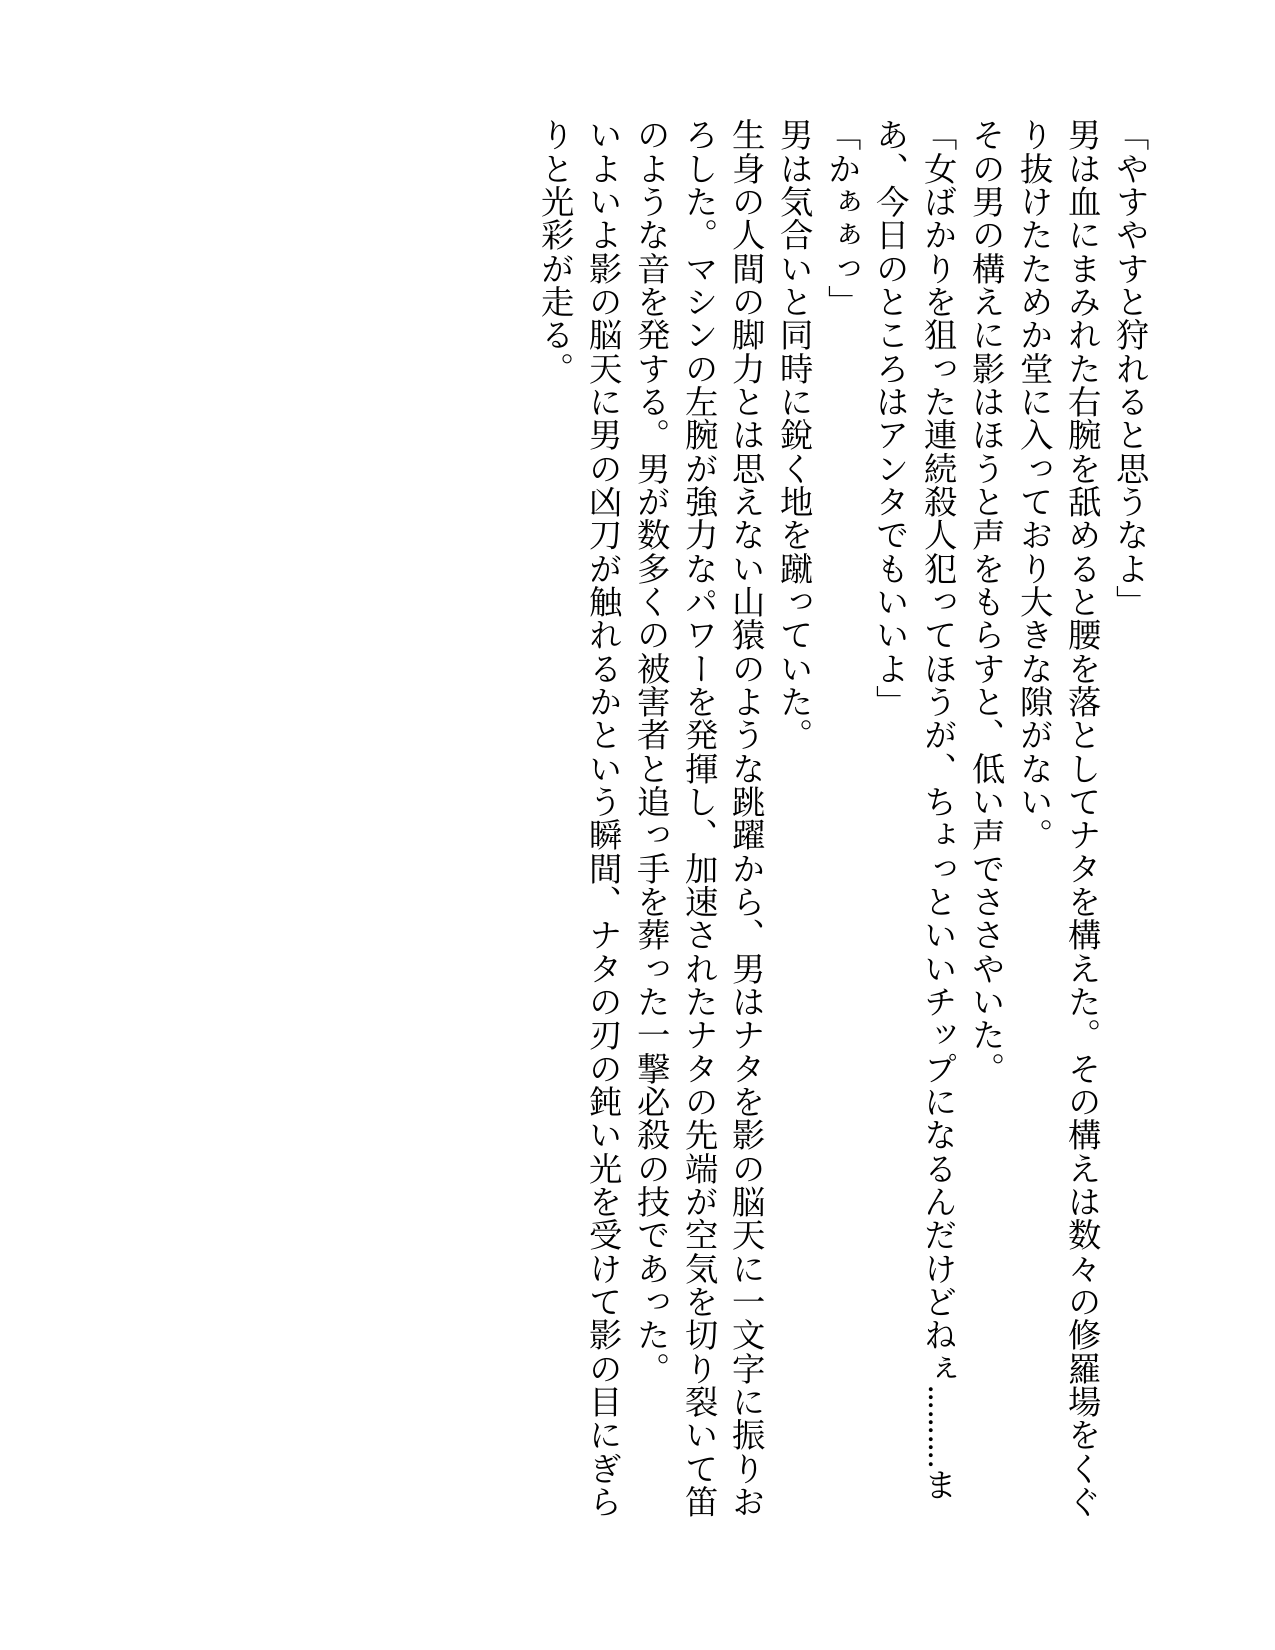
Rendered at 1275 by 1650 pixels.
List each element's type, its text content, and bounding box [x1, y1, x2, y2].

text いよいよ影の脳天に男の凶刀が触れるかという瞬間、ナタの刃の鈍い光を受けて影の目にぎらりと光彩が走る。 [534, 118, 630, 1532]
text 「やすやすと狩れると思うなよ」 [1109, 118, 1157, 1532]
text その男の構えに影はほうと声をもらすと、低い声でささやいた。 [965, 118, 1013, 1532]
text 「かぁぁっ」 [821, 118, 869, 1532]
text 男は血にまみれた右腕を舐めると腰を落としてナタを構えた。その構えは数々の修羅場をくぐり抜けたためか堂に入っており大きな隙がない。 [1013, 118, 1109, 1532]
text 生身の人間の脚力とは思えない山猿のような跳躍から、男はナタを影の脳天に一文字に振りおろした。マシンの左腕が強力なパワーを発揮し、加速されたナタの先端が空気を切り裂いて笛のような音を発する。男が数多くの被害者と追っ手を葬った一撃必殺の技であった。 [630, 118, 773, 1532]
text 男は気合いと同時に銳く地を蹴っていた。 [773, 118, 821, 1532]
text 「女ばかりを狙った連続殺人犯ってほうが、ちょっといいチップになるんだけどねぇ..........まあ、今日のところはアンタでもいいよ」 [869, 118, 965, 1532]
